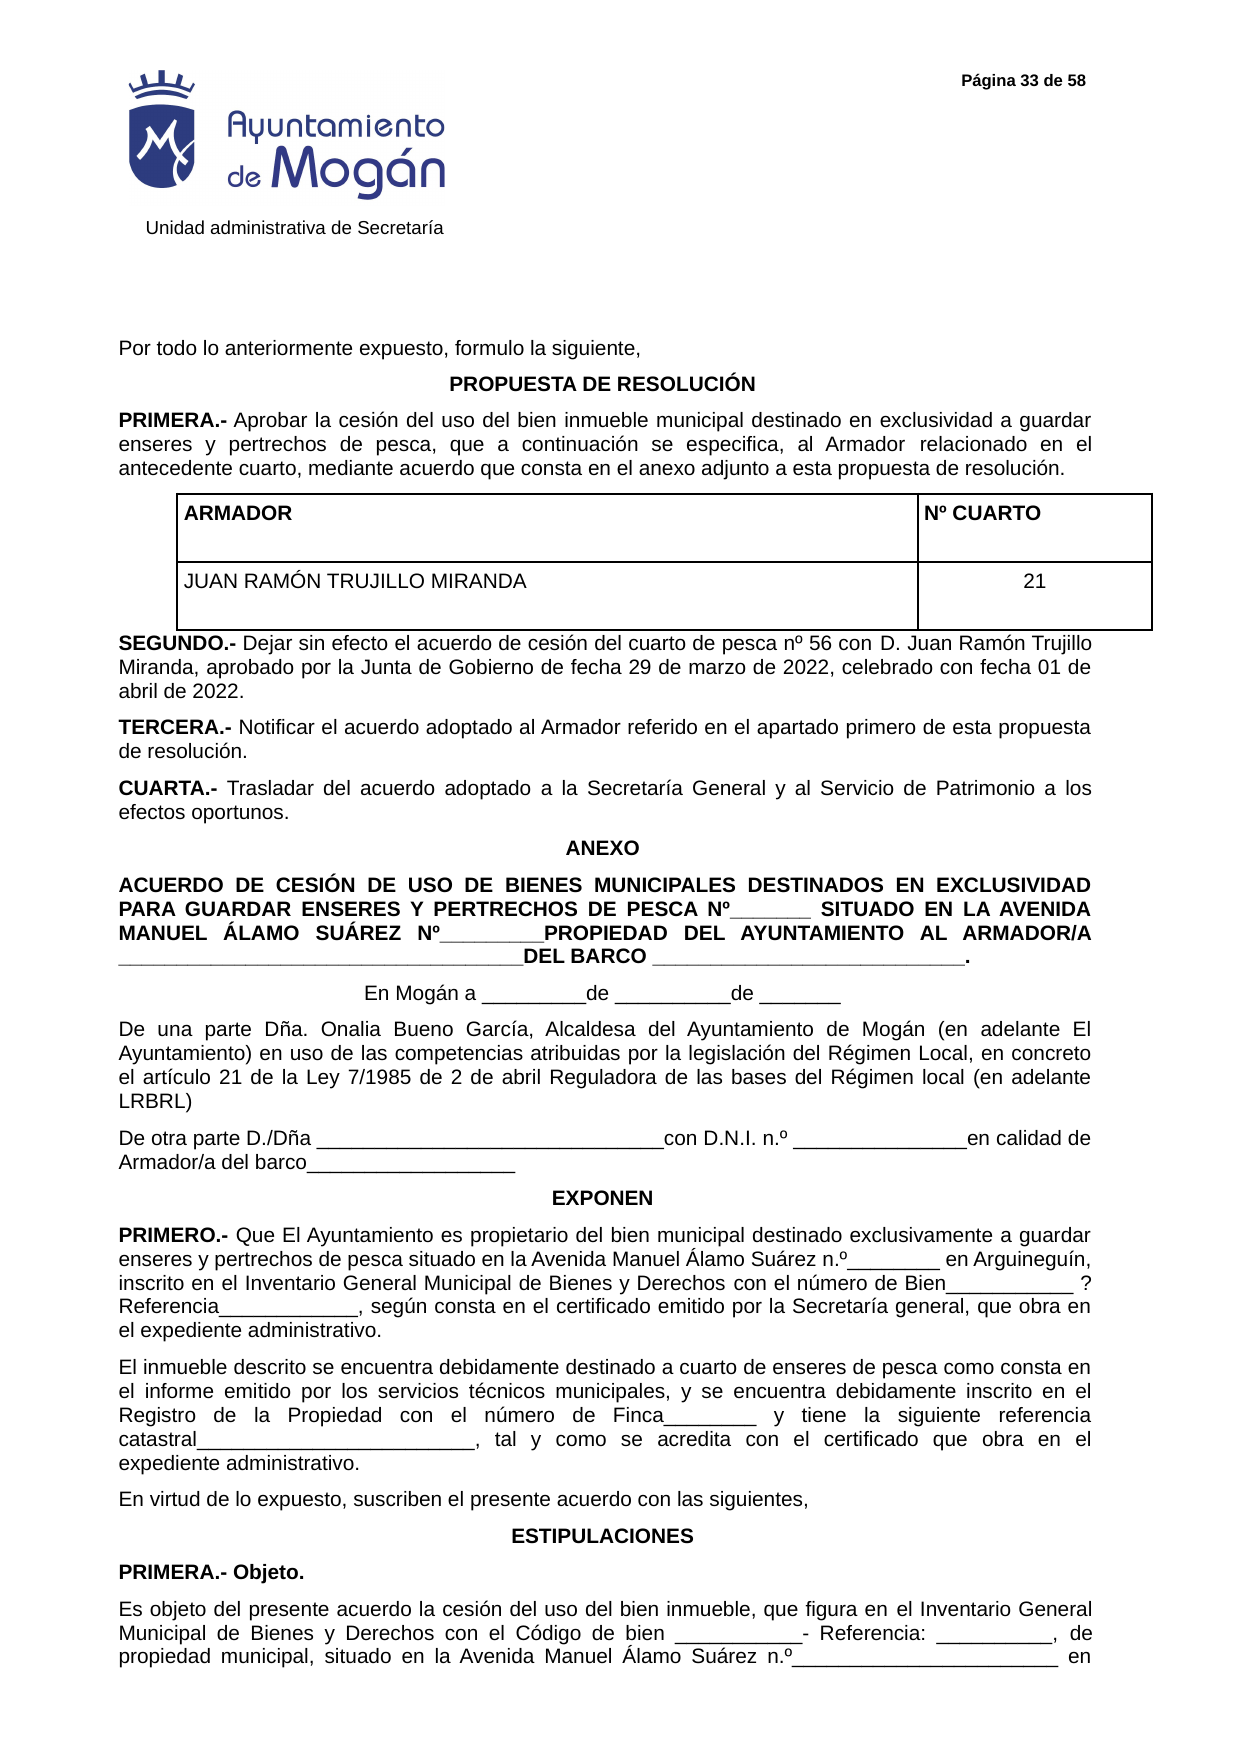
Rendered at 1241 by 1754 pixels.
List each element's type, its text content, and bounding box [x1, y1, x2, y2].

table_header Nº CUARTO [919, 495, 1151, 561]
text TERCERA.- Notificar el acuerdo adoptado al Armador referido en el apartado primero de esta propuesta de resolución. [118, 715, 1092, 763]
table_cell 21 [919, 563, 1151, 629]
text CUARTA.- Trasladar del acuerdo adoptado a la Secretaría General y al Servicio de Patrimonio a los efectos oportunos. [118, 776, 1092, 823]
text SEGUNDO.- Dejar sin efecto el acuerdo de cesión del cuarto de pesca nº 56 con D. Juan Ramón Trujillo Miranda, aprobado por la Junta de Gobierno de fecha 29 de marzo de 2022, celebrado con fecha 01 de abril de 2022. [118, 631, 1092, 703]
text EXPONEN [118, 1186, 1092, 1210]
text De una parte Dña. Onalia Bueno García, Alcaldesa del Ayuntamiento de Mogán (en adelante El Ayuntamiento) en uso de las competencias atribuidas por la legislación del Régimen Local, en concreto el artículo 21 de la Ley 7/1985 de 2 de abril Reguladora de las bases del Régimen local (en adelante LRBRL) [118, 1017, 1092, 1113]
text PROPUESTA DE RESOLUCIÓN [118, 372, 1092, 396]
text ACUERDO DE CESIÓN DE USO DE BIENES MUNICIPALES DESTINADOS EN EXCLUSIVIDAD PARA GUARDAR ENSERES Y PERTRECHOS DE PESCA Nº_______ SITUADO EN LA AVENIDA MANUEL ÁLAMO SUÁREZ Nº_________PROPIEDAD DEL AYUNTAMIENTO AL ARMADOR/A ___________________________________DEL BARCO ___________________________. [118, 872, 1092, 968]
text Es objeto del presente acuerdo la cesión del uso del bien inmueble, que figura en el Inventario General Municipal de Bienes y Derechos con el Código de bien ___________- Referencia: __________, de propiedad municipal, situado en la Avenida Manuel Álamo Suárez n.º_______________________ en [118, 1596, 1092, 1668]
text De otra parte D./Dña ______________________________con D.N.I. n.º _______________en calidad de Armador/a del barco__________________ [118, 1126, 1092, 1173]
text Por todo lo anteriormente expuesto, formulo la siguiente, [118, 335, 1092, 359]
text PRIMERO.- Que El Ayuntamiento es propietario del bien municipal destinado exclusivamente a guardar enseres y pertrechos de pesca situado en la Avenida Manuel Álamo Suárez n.º________ en Arguineguín, inscrito en el Inventario General Municipal de Bienes y Derechos con el número de Bien___________ ? Referencia____________, según consta en el certificado emitido por la Secretaría general, que obra en el expediente administrativo. [118, 1222, 1092, 1342]
text El inmueble descrito se encuentra debidamente destinado a cuarto de enseres de pesca como consta en el informe emitido por los servicios técnicos municipales, y se encuentra debidamente inscrito en el Registro de la Propiedad con el número de Finca________ y tiene la siguiente referencia catastral________________________, tal y como se acredita con el certificado que obra en el expediente administrativo. [118, 1355, 1092, 1474]
picture [128, 70, 445, 206]
text En Mogán a _________de __________de _______ [118, 981, 1092, 1005]
text PRIMERA.- Objeto. [118, 1560, 1092, 1584]
text En virtud de lo expuesto, suscriben el presente acuerdo con las siguientes, [118, 1487, 1092, 1511]
text PRIMERA.- Aprobar la cesión del uso del bien inmueble municipal destinado en exclusividad a guardar enseres y pertrechos de pesca, que a continuación se especifica, al Armador relacionado en el antecedente cuarto, mediante acuerdo que consta en el anexo adjunto a esta propuesta de resolución. [118, 408, 1092, 480]
text ESTIPULACIONES [118, 1523, 1092, 1547]
table_header ARMADOR [178, 495, 917, 561]
text ANEXO [118, 836, 1092, 860]
table_cell JUAN RAMÓN TRUJILLO MIRANDA [178, 563, 917, 629]
